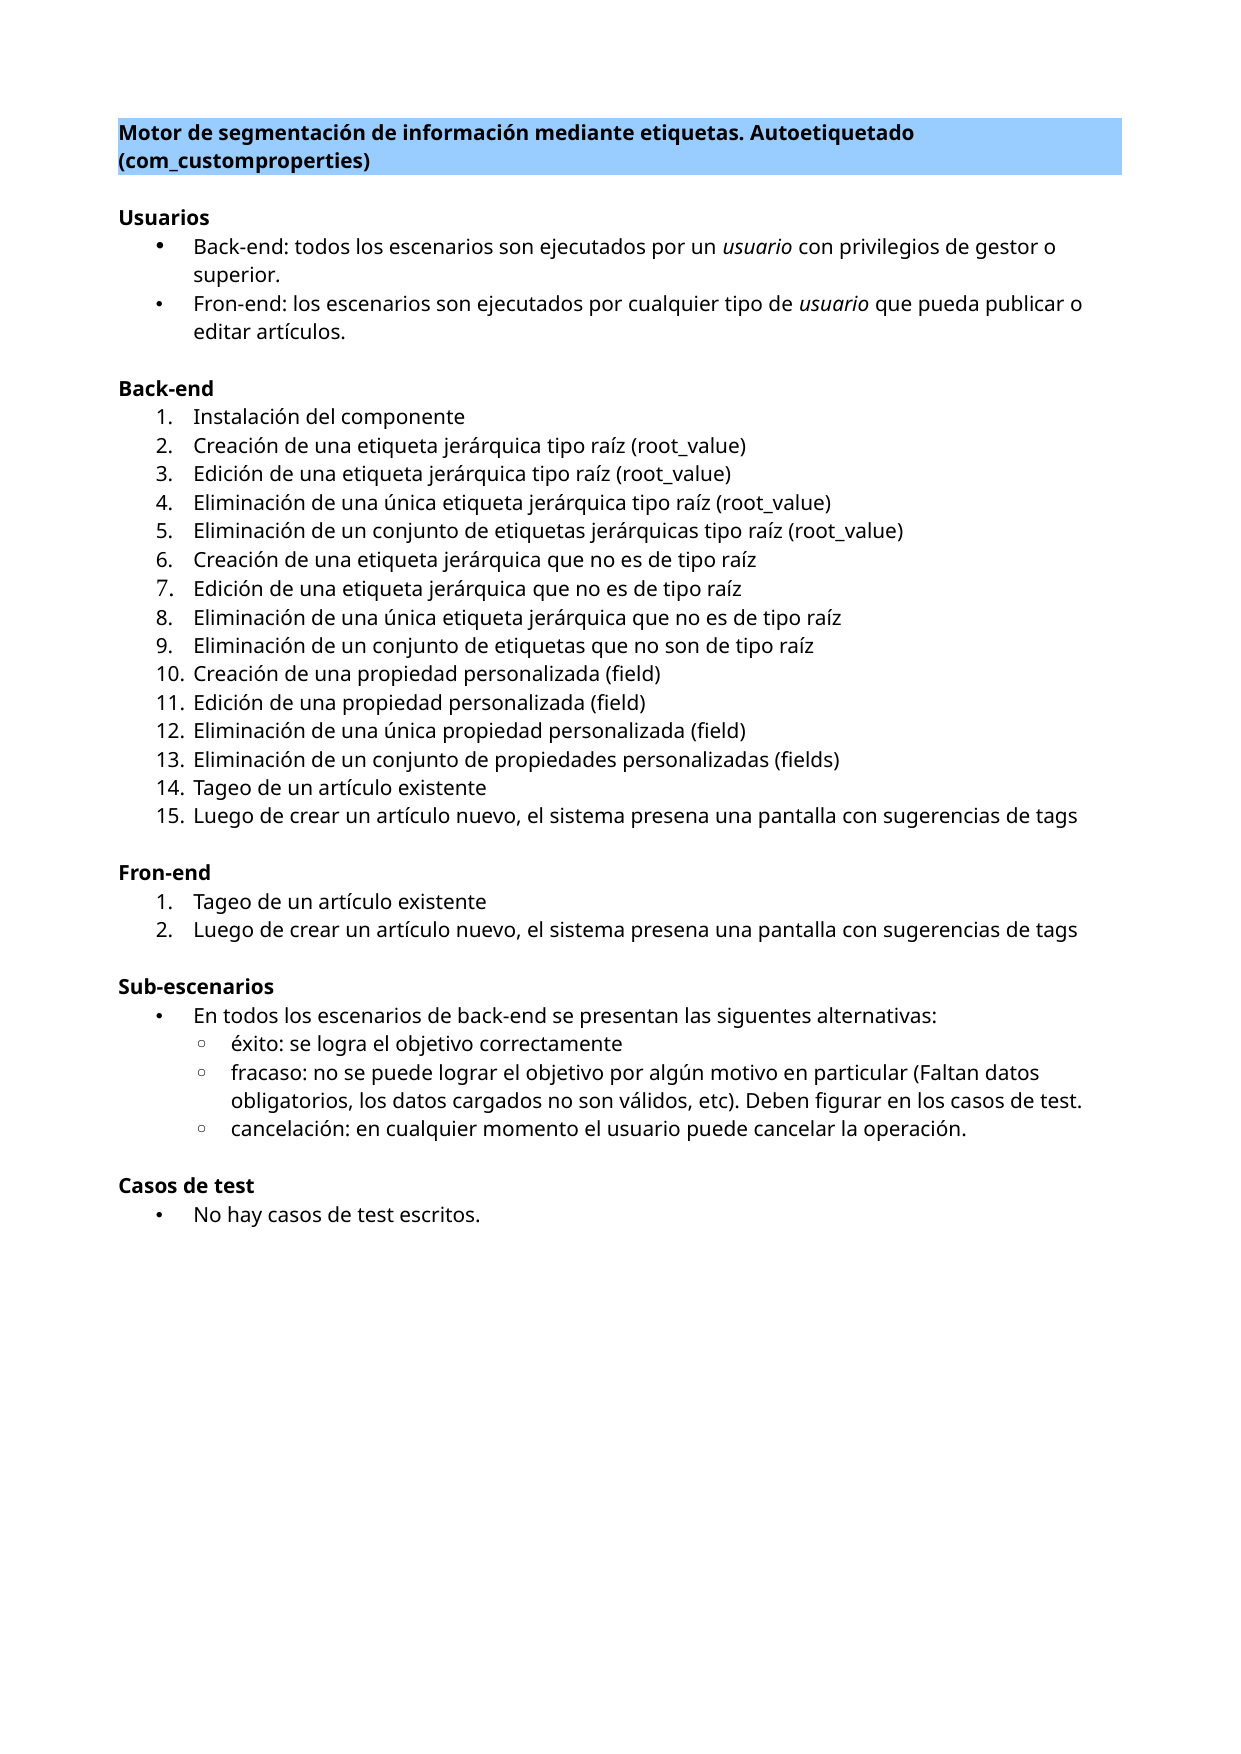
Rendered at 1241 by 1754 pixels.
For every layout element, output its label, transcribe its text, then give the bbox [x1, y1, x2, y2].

list Tageo de un artículo existente [156, 773, 1122, 802]
list Luego de crear un artículo nuevo, el sistema presena una pantalla con sugerencias de tags [156, 802, 1122, 830]
list Eliminación de un conjunto de etiquetas jerárquicas tipo raíz (root_value) [156, 516, 1122, 545]
list Eliminación de una única etiqueta jerárquica que no es de tipo raíz [156, 603, 1122, 631]
list Tageo de un artículo existente [156, 887, 1122, 915]
text Fron-end [118, 858, 1122, 887]
list Creación de una etiqueta jerárquica tipo raíz (root_value) [156, 431, 1122, 459]
list Luego de crear un artículo nuevo, el sistema presena una pantalla con sugerencias de tags [156, 915, 1122, 944]
text Sub-escenarios [118, 972, 1122, 1001]
list Fron-end: los escenarios son ejecutados por cualquier tipo de usuario que pueda publicar o editar artículos. [156, 289, 1122, 346]
list Back-end: todos los escenarios son ejecutados por un usuario con privilegios de gestor o superior. [156, 232, 1122, 289]
list Creación de una etiqueta jerárquica que no es de tipo raíz [156, 545, 1122, 573]
list éxito: se logra el objetivo correctamente [193, 1029, 1122, 1058]
list cancelación: en cualquier momento el usuario puede cancelar la operación. [193, 1114, 1122, 1143]
list Edición de una etiqueta jerárquica que no es de tipo raíz [156, 573, 1122, 603]
list Eliminación de una única propiedad personalizada (field) [156, 716, 1122, 745]
text Motor de segmentación de información mediante etiquetas. Autoetiquetado (com_customproperties) [118, 118, 1122, 175]
list Edición de una etiqueta jerárquica tipo raíz (root_value) [156, 459, 1122, 488]
list En todos los escenarios de back-end se presentan las siguentes alternativas: [156, 1001, 1122, 1029]
list No hay casos de test escritos. [156, 1200, 1122, 1228]
list Edición de una propiedad personalizada (field) [156, 688, 1122, 716]
list Creación de una propiedad personalizada (field) [156, 659, 1122, 688]
list Instalación del componente [156, 402, 1122, 431]
text Usuarios [118, 203, 1122, 232]
list fracaso: no se puede lograr el objetivo por algún motivo en particular (Faltan datos obligatorios, los datos cargados no son válidos, etc). Deben figurar en los casos de test. [193, 1058, 1122, 1114]
list Eliminación de un conjunto de propiedades personalizadas (fields) [156, 745, 1122, 773]
list Eliminación de un conjunto de etiquetas que no son de tipo raíz [156, 631, 1122, 659]
text Casos de test [118, 1171, 1122, 1200]
text Back-end [118, 374, 1122, 402]
list Eliminación de una única etiqueta jerárquica tipo raíz (root_value) [156, 488, 1122, 516]
